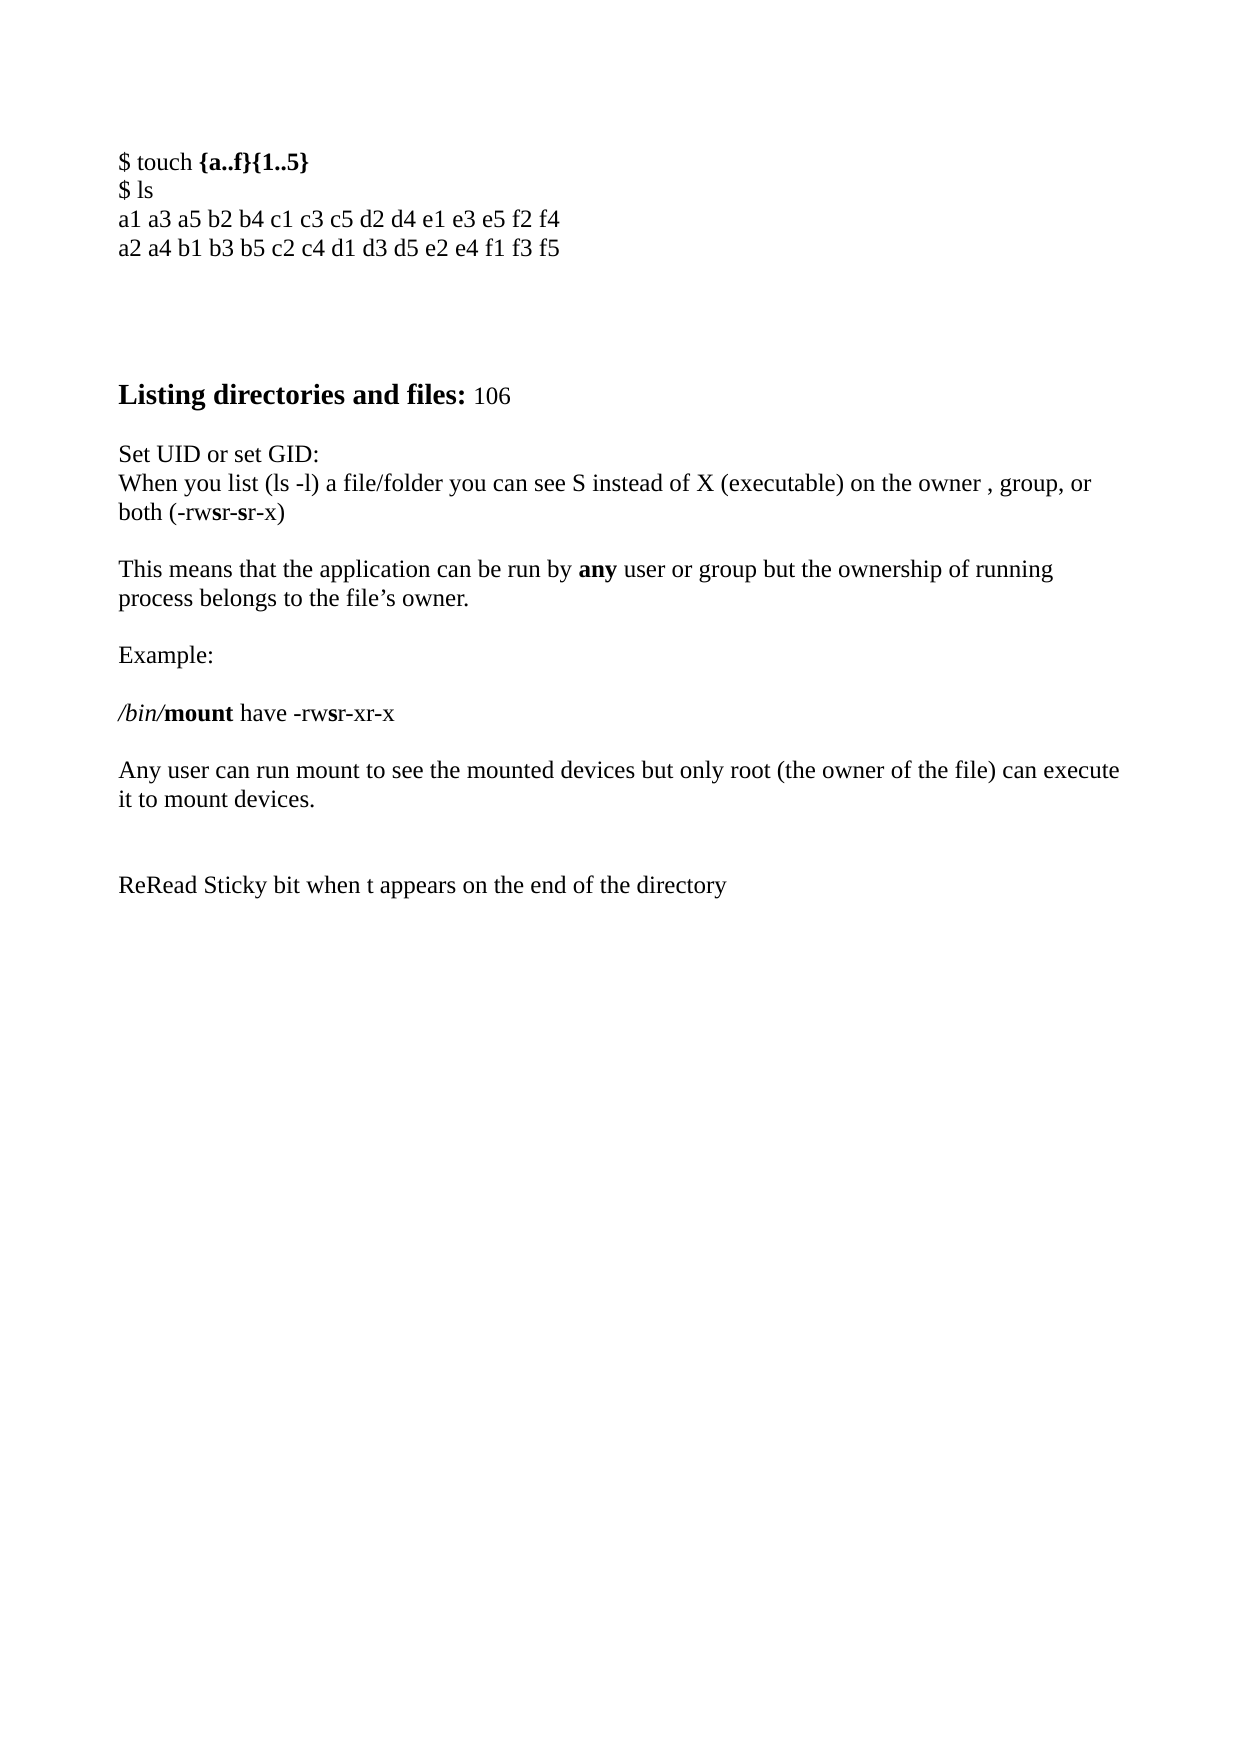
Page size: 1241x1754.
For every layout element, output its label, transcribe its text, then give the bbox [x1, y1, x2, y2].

text Example: [118, 640, 1122, 669]
text This means that the application can be run by any user or group but the ownership of running process belongs to the file’s owner. [118, 554, 1122, 612]
text Set UID or set GID: [118, 439, 1122, 468]
text a2 a4 b1 b3 b5 c2 c4 d1 d3 d5 e2 e4 f1 f3 f5 [118, 233, 1122, 262]
text Listing directories and files: 106 [118, 377, 1122, 410]
text When you list (ls -l) a file/folder you can see S instead of X (executable) on the owner , group, or both (-rwsr-sr-x) [118, 468, 1122, 525]
text $ touch {a..f}{1..5} [118, 147, 1122, 176]
text Any user can run mount to see the mounted devices but only root (the owner of the file) can execute it to mount devices. [118, 755, 1122, 813]
text a1 a3 a5 b2 b4 c1 c3 c5 d2 d4 e1 e3 e5 f2 f4 [118, 204, 1122, 233]
text $ ls [118, 176, 1122, 204]
text ReRead Sticky bit when t appears on the end of the directory [118, 870, 1122, 899]
text /bin/mount have -rwsr-xr-x [118, 698, 1122, 727]
